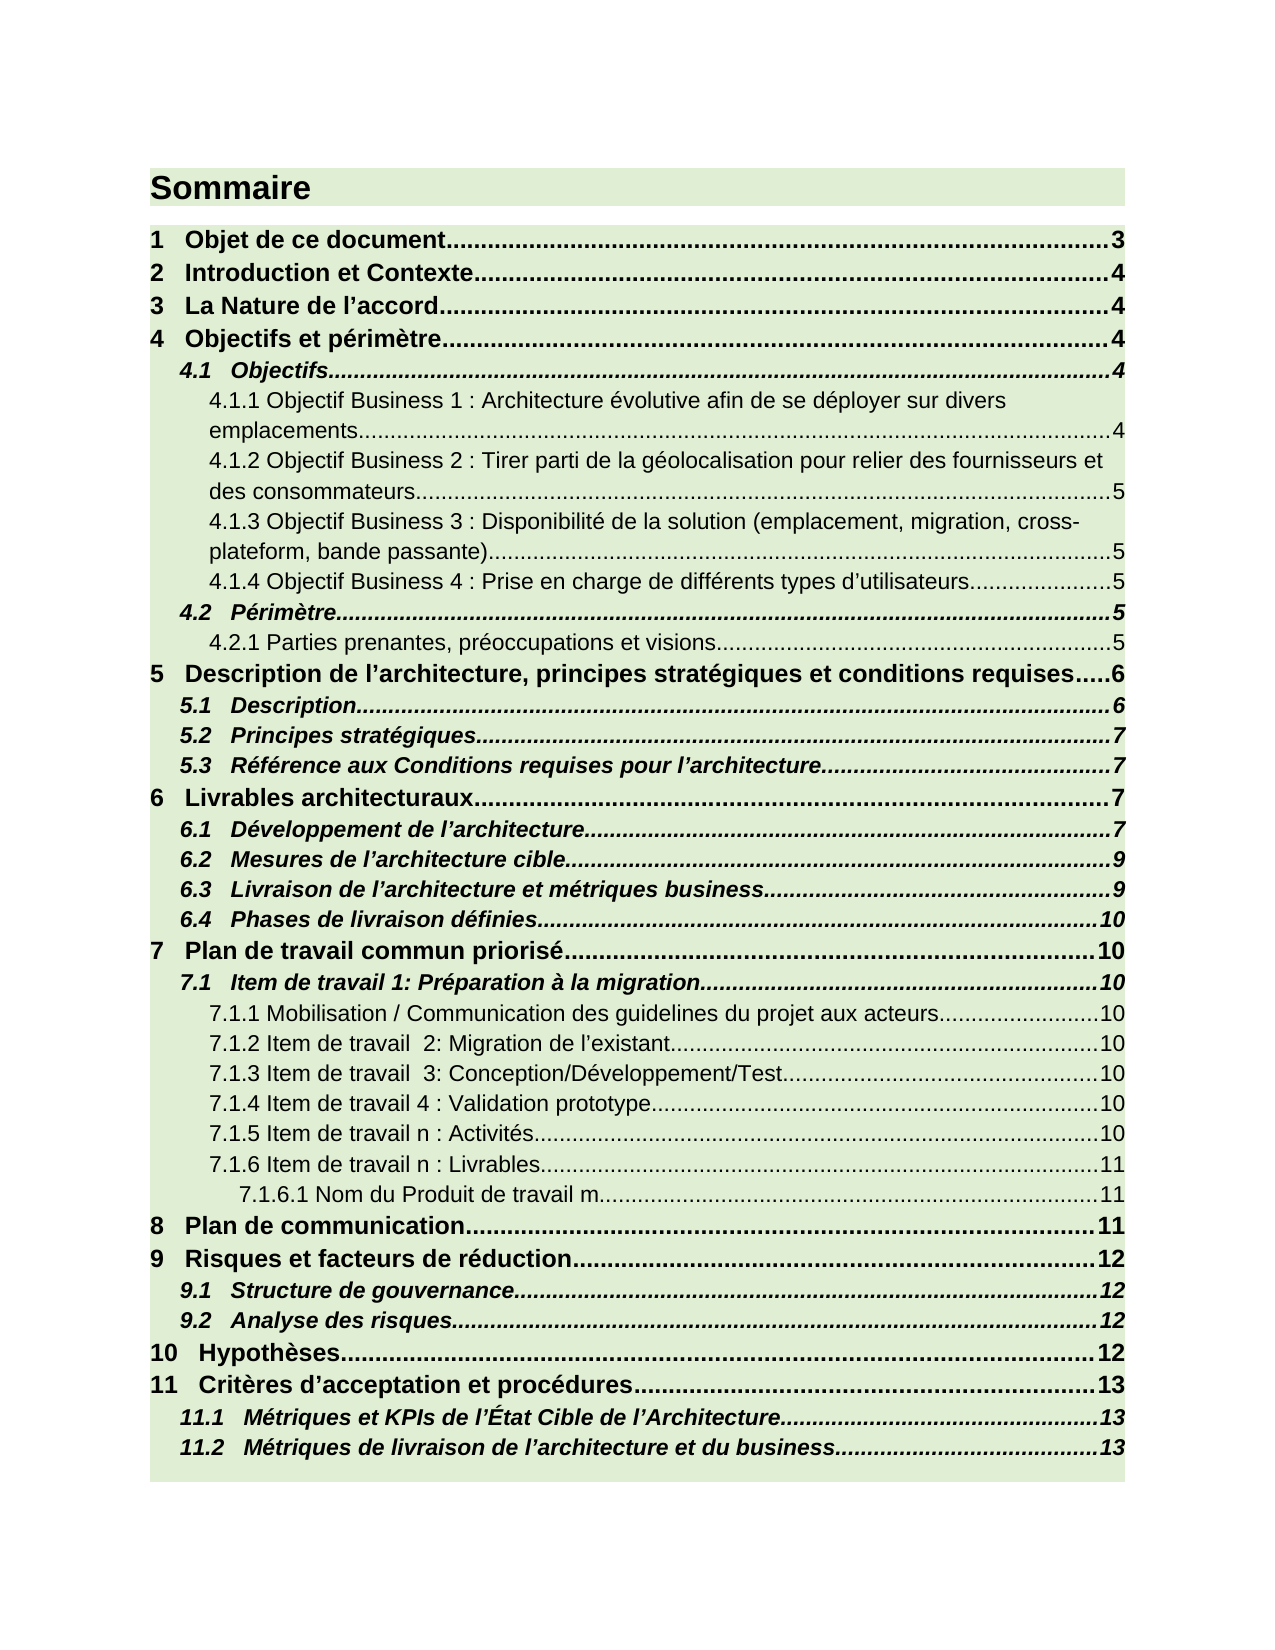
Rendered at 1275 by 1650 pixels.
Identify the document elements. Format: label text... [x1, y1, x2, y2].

text 4.2.1 Parties prenantes, préoccupations et visions 5 [209, 629, 1125, 655]
text 4.1.2 Objectif Business 2 : Tirer parti de la géolocalisation pour relier des fournisseurs et des consommateurs 5 [209, 447, 1125, 504]
text 6.4 Phases de livraison définies 10 [179, 906, 1125, 932]
text 4.1.1 Objectif Business 1 : Architecture évolutive afin de se déployer sur divers emplacements 4 [209, 387, 1125, 443]
text 11 Critères d’acceptation et procédures 13 [150, 1371, 1125, 1399]
text 7.1 Item de travail 1: Préparation à la migration 10 [179, 969, 1125, 996]
text 5.3 Référence aux Conditions requises pour l’architecture 7 [179, 752, 1125, 779]
text 7.1.2 Item de travail 2: Migration de l’existant 10 [209, 1030, 1125, 1056]
text 9 Risques et facteurs de réduction 12 [150, 1244, 1125, 1273]
text 6 Livrables architecturaux 7 [150, 782, 1125, 811]
text 2 Introduction et Contexte 4 [150, 258, 1125, 286]
text 6.3 Livraison de l’architecture et métriques business 9 [179, 876, 1125, 902]
text 4.1.3 Objectif Business 3 : Disponibilité de la solution (emplacement, migration, cross-plateform, bande passante) 5 [209, 508, 1125, 564]
text 4.1.4 Objectif Business 4 : Prise en charge de différents types d’utilisateurs 5 [209, 568, 1125, 594]
text 5.1 Description 6 [179, 692, 1125, 718]
text 11.1 Métriques et KPIs de l’État Cible de l’Architecture 13 [179, 1403, 1125, 1430]
text 9.2 Analyse des risques 12 [179, 1307, 1125, 1334]
text 7.1.4 Item de travail 4 : Validation prototype 10 [209, 1090, 1125, 1117]
text 7.1.1 Mobilisation / Communication des guidelines du projet aux acteurs 10 [209, 999, 1125, 1026]
subtitle Sommaire [150, 168, 1125, 206]
text 5.2 Principes stratégiques 7 [179, 722, 1125, 748]
text 10 Hypothèses 12 [150, 1337, 1125, 1366]
text 9.1 Structure de gouvernance 12 [179, 1277, 1125, 1303]
text 4.1 Objectifs 4 [179, 357, 1125, 383]
text 8 Plan de communication 11 [150, 1211, 1125, 1240]
text 1 Objet de ce document 3 [150, 225, 1125, 253]
text 7 Plan de travail commun priorisé 10 [150, 936, 1125, 965]
text 7.1.6 Item de travail n : Livrables 11 [209, 1151, 1125, 1177]
text 11.2 Métriques de livraison de l’architecture et du business 13 [179, 1434, 1125, 1460]
text 7.1.5 Item de travail n : Activités 10 [209, 1120, 1125, 1147]
text 6.1 Développement de l’architecture 7 [179, 816, 1125, 842]
text 4 Objectifs et périmètre 4 [150, 324, 1125, 352]
text 7.1.3 Item de travail 3: Conception/Développement/Test 10 [209, 1060, 1125, 1086]
text 4.2 Périmètre 5 [179, 598, 1125, 625]
text 6.2 Mesures de l’architecture cible 9 [179, 846, 1125, 872]
text 5 Description de l’architecture, principes stratégiques et conditions requises 6 [150, 659, 1125, 688]
text 7.1.6.1 Nom du Produit de travail m 11 [238, 1181, 1125, 1207]
text 3 La Nature de l’accord 4 [150, 291, 1125, 319]
